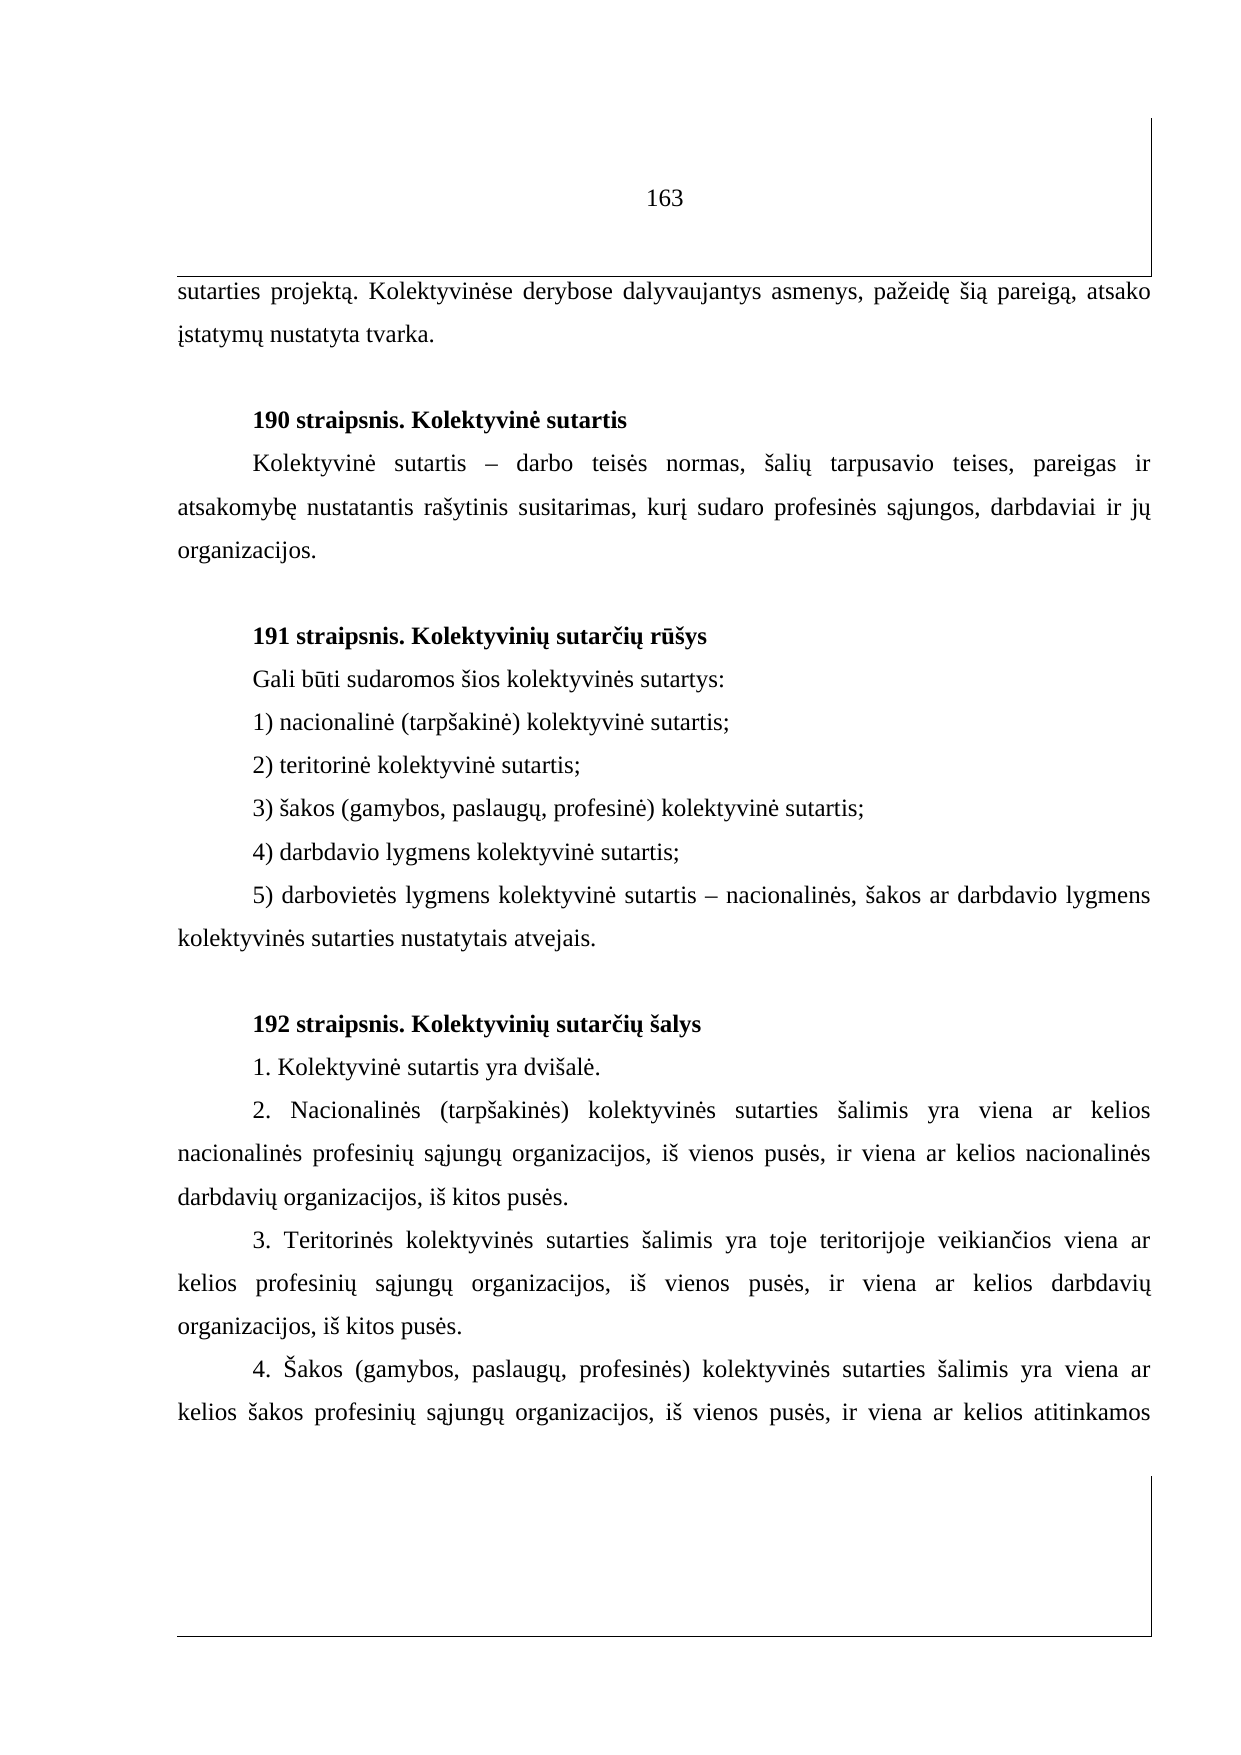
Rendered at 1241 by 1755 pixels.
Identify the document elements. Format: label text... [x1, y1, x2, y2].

text 5) darbovietės lygmens kolektyvinė sutartis – nacionalinės, šakos ar darbdavio lygmens kolektyvinės sutarties nustatytais atvejais. [177, 880, 1152, 952]
text 1) nacionalinė (tarpšakinė) kolektyvinė sutartis; [177, 707, 1152, 736]
subtitle 190 straipsnis. Kolektyvinė sutartis [177, 405, 1152, 434]
text 191 straipsnis. Kolektyvinių sutarčių rūšys [177, 621, 1152, 650]
text 3) šakos (gamybos, paslaugų, profesinė) kolektyvinė sutartis; [177, 793, 1152, 822]
text 3. Teritorinės kolektyvinės sutarties šalimis yra toje teritorijoje veikiančios viena ar kelios profesinių sąjungų organizacijos, iš vienos pusės, ir viena ar kelios darbdavių organizacijos, iš kitos pusės. [177, 1225, 1152, 1340]
text Gali būti sudaromos šios kolektyvinės sutartys: [177, 664, 1152, 693]
subtitle 192 straipsnis. Kolektyvinių sutarčių šalys [177, 1009, 1152, 1038]
text sutarties projektą. Kolektyvinėse derybose dalyvaujantys asmenys, pažeidę šią pareigą, atsako įstatymų nustatyta tvarka. [177, 276, 1152, 348]
text Kolektyvinė sutartis – darbo teisės normas, šalių tarpusavio teises, pareigas ir atsakomybę nustatantis rašytinis susitarimas, kurį sudaro profesinės sąjungos, darbdaviai ir jų organizacijos. [177, 448, 1152, 563]
text 4) darbdavio lygmens kolektyvinė sutartis; [177, 837, 1152, 865]
text 4. Šakos (gamybos, paslaugų, profesinės) kolektyvinės sutarties šalimis yra viena ar kelios šakos profesinių sąjungų organizacijos, iš vienos pusės, ir viena ar kelios atitinkamos [177, 1354, 1152, 1426]
text 1. Kolektyvinė sutartis yra dvišalė. [177, 1052, 1152, 1081]
text 2. Nacionalinės (tarpšakinės) kolektyvinės sutarties šalimis yra viena ar kelios nacionalinės profesinių sąjungų organizacijos, iš vienos pusės, ir viena ar kelios nacionalinės darbdavių organizacijos, iš kitos pusės. [177, 1095, 1152, 1210]
text 2) teritorinė kolektyvinė sutartis; [177, 750, 1152, 779]
